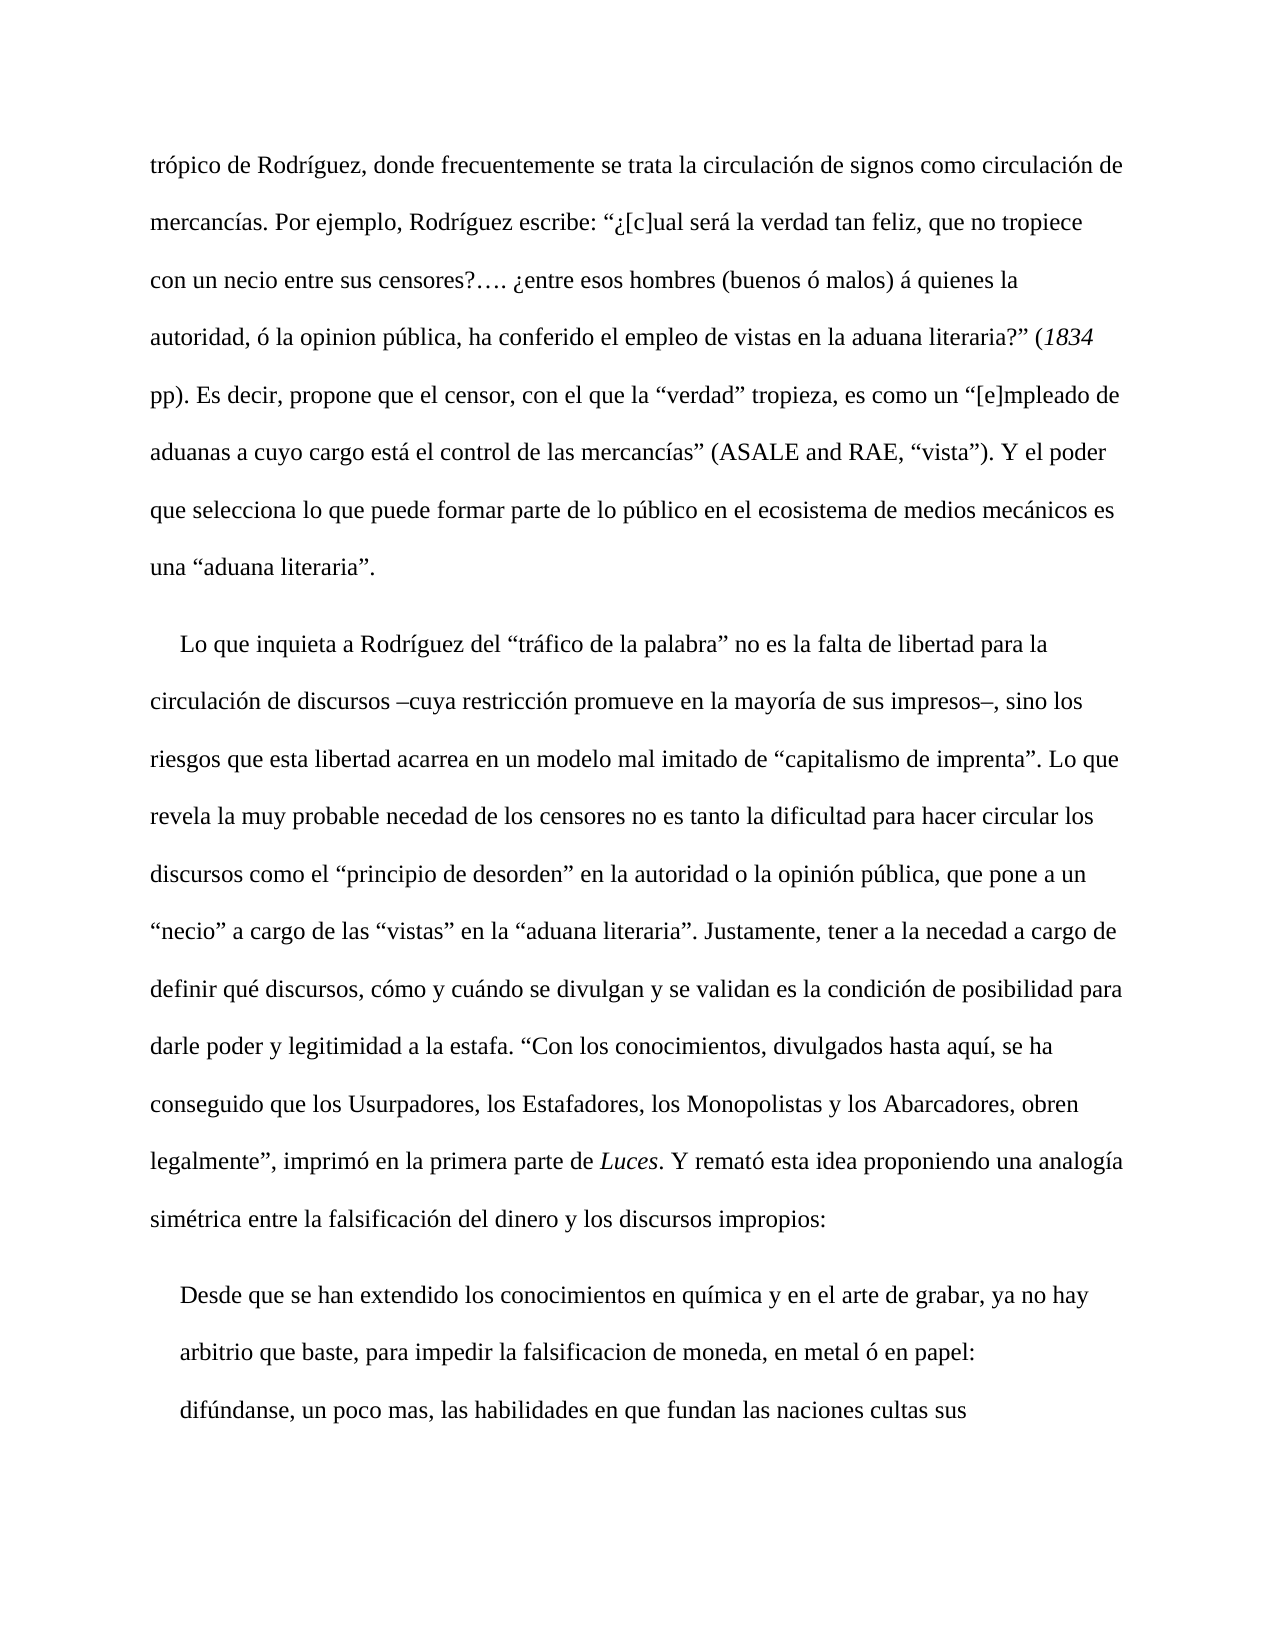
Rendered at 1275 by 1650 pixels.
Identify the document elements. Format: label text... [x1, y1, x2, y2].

text trópico de Rodríguez, donde frecuentemente se trata la circulación de signos como circulación de mercancías. Por ejemplo, Rodríguez escribe: “¿[c]ual será la verdad tan feliz, que no tropiece con un necio entre sus censores?…. ¿entre esos hombres (buenos ó malos) á quienes la autoridad, ó la opinion pública, ha conferido el empleo de vistas en la aduana literaria?” (1834 pp). Es decir, propone que el censor, con el que la “verdad” tropieza, es como un “[e]mpleado de aduanas a cuyo cargo está el control de las mercancías” (ASALE and RAE, “vista”). Y el poder que selecciona lo que puede formar parte de lo público en el ecosistema de medios mecánicos es una “aduana literaria”. [150, 150, 1125, 581]
text Lo que inquieta a Rodríguez del “tráfico de la palabra” no es la falta de libertad para la circulación de discursos –cuya restricción promueve en la mayoría de sus impresos–, sino los riesgos que esta libertad acarrea en un modelo mal imitado de “capitalismo de imprenta”. Lo que revela la muy probable necedad de los censores no es tanto la dificultad para hacer circular los discursos como el “principio de desorden” en la autoridad o la opinión pública, que pone a un “necio” a cargo de las “vistas” en la “aduana literaria”. Justamente, tener a la necedad a cargo de definir qué discursos, cómo y cuándo se divulgan y se validan es la condición de posibilidad para darle poder y legitimidad a la estafa. “Con los conocimientos, divulgados hasta aquí, se ha conseguido que los Usurpadores, los Estafadores, los Monopolistas y los Abarcadores, obren legalmente”, imprimó en la primera parte de Luces. Y remató esta idea proponiendo una analogía simétrica entre la falsificación del dinero y los discursos impropios: [150, 629, 1125, 1232]
text Desde que se han extendido los conocimientos en química y en el arte de grabar, ya no hay arbitrio que baste, para impedir la falsificacion de moneda, en metal ó en papel: difúndanse, un poco mas, las habilidades en que fundan las naciones cultas sus [179, 1280, 1096, 1424]
